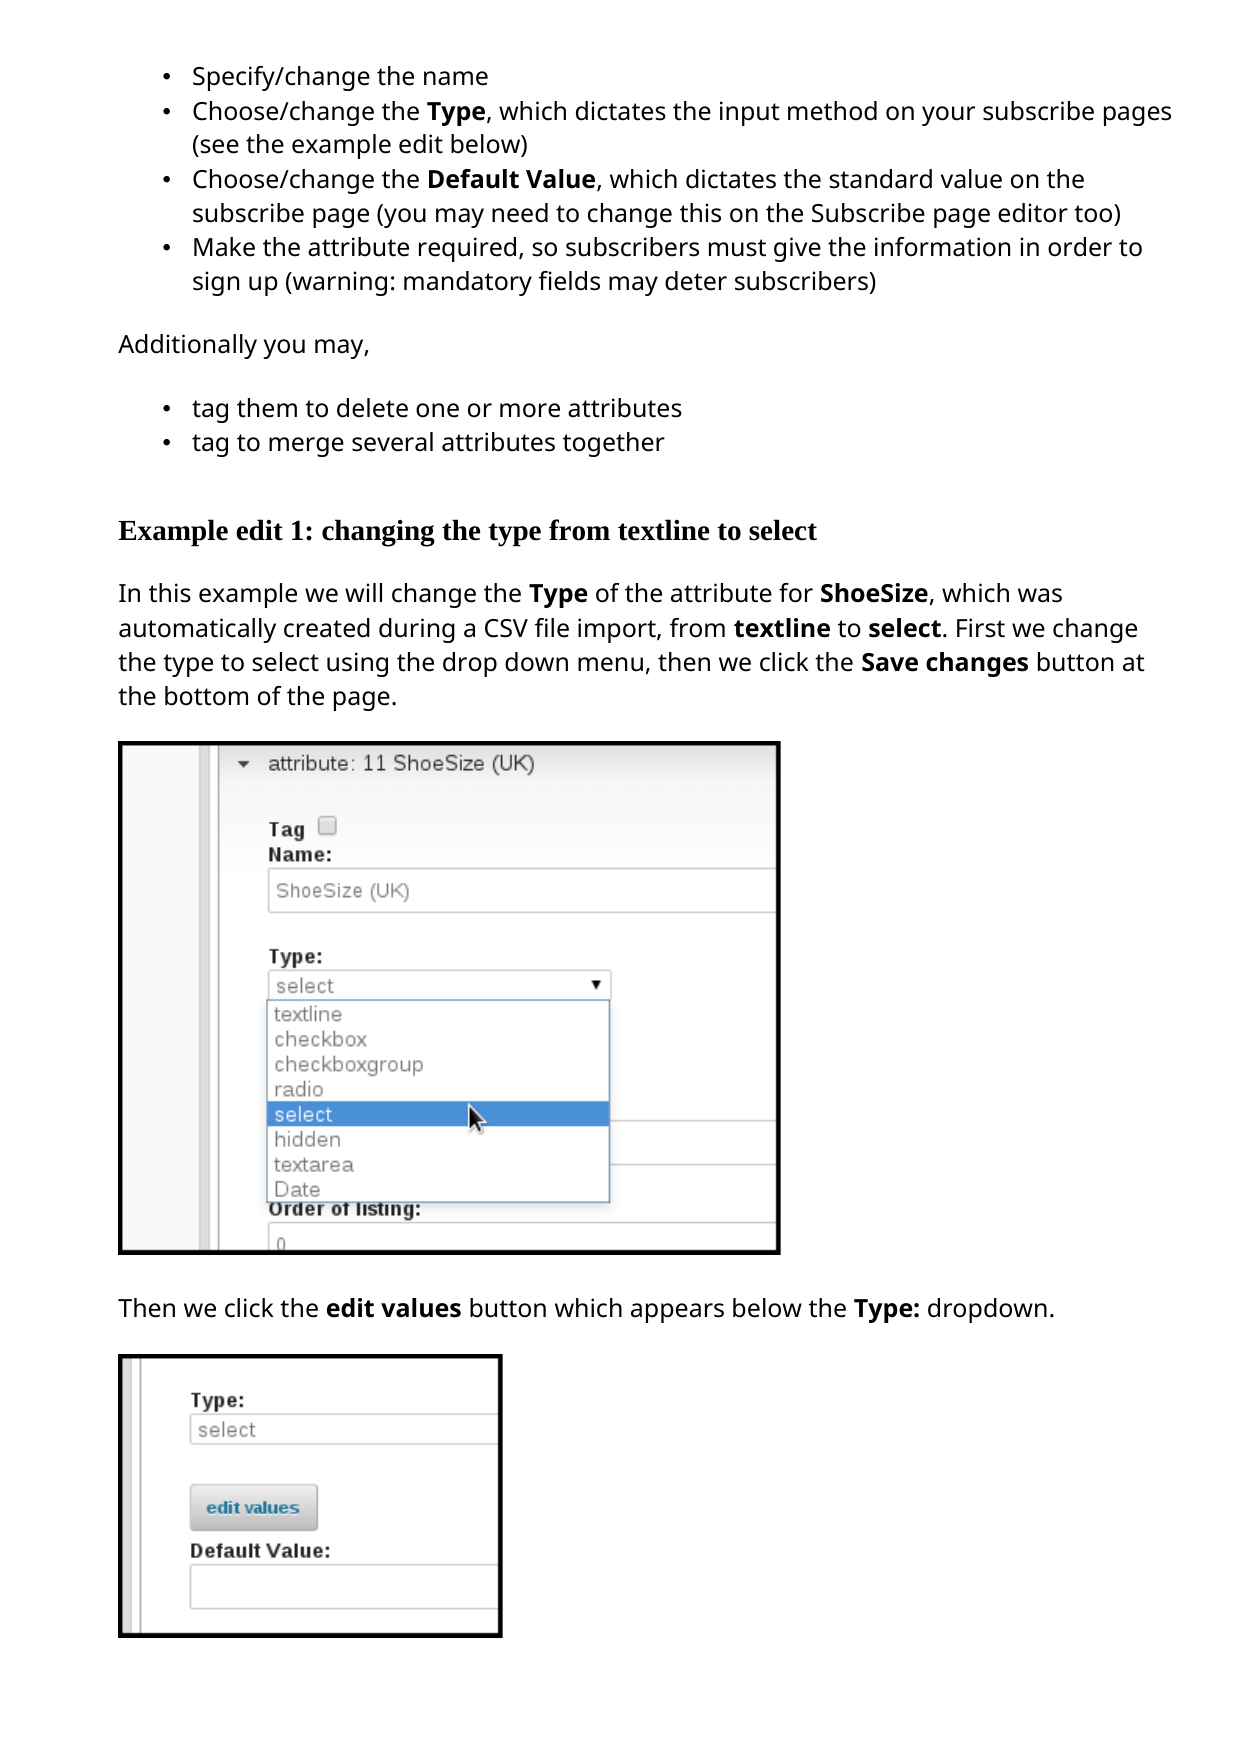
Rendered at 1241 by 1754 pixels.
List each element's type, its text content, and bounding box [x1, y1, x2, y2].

text In this example we will change the Type of the attribute for ShoeSize, which was automatically created during a CSV file import, from textline to select. First we change the type to select using the drop down menu, then we click the Save changes button at the bottom of the page. [118, 576, 1181, 712]
picture [118, 1354, 503, 1638]
list Choose/change the Default Value, which dictates the standard value on the subscribe page (you may need to change this on the Subscribe page editor too) [162, 161, 1181, 229]
subtitle Example edit 1: changing the type from textline to select [118, 513, 1181, 547]
list Choose/change the Type, which dictates the input method on your subscribe pages (see the example edit below) [162, 93, 1181, 161]
list tag to merge several attributes together [162, 424, 1181, 459]
text Additionally you may, [118, 327, 1181, 361]
text Then we click the edit values button which appears below the Type: dropdown. [118, 1291, 1181, 1325]
picture [118, 741, 781, 1255]
list Specify/change the name [162, 59, 1181, 93]
list Make the attribute required, so subscribers must give the information in order to sign up (warning: mandatory fields may deter subscribers) [162, 229, 1181, 297]
list tag them to delete one or more attributes [162, 391, 1181, 424]
